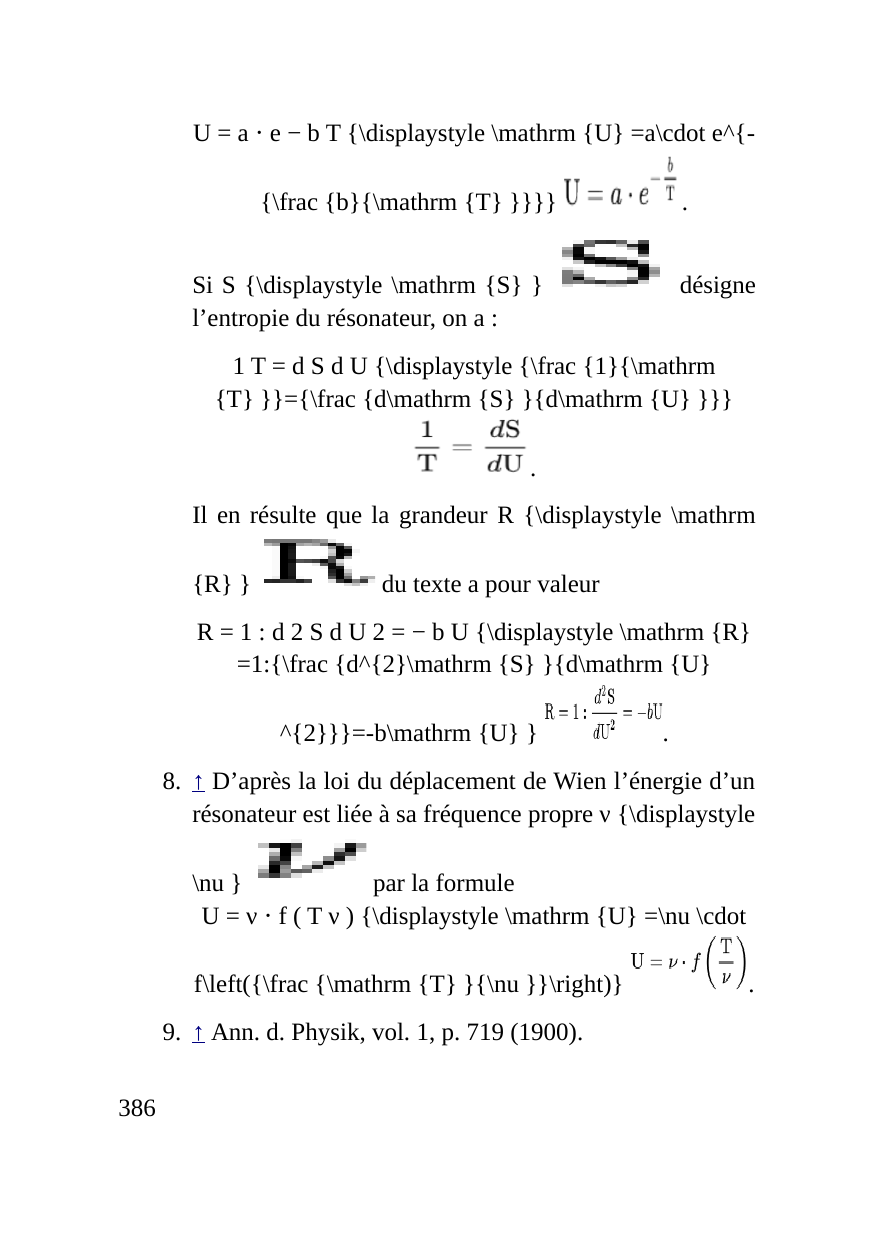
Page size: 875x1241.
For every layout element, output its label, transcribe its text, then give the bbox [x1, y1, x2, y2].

list Si S {\displaystyle \mathrm {S} } désigne l’entropie du résonateur, on a : [162, 234, 756, 332]
list 1 T = d S d U {\displaystyle {\frac {1}{\mathrm {T} }}={\frac {d\mathrm {S} }{d\mathrm {U} }}} . [162, 351, 756, 481]
list ↑ Ann. d. Physik, vol. 1, p. 719 (1900). [162, 1017, 756, 1046]
picture [630, 933, 749, 993]
list R = 1 : d 2 S d U 2 = − b U {\displaystyle \mathrm {R} =1:{\frac {d^{2}\mathrm {S} }{d\mathrm {U} ^{2}}}=-b\mathrm {U} } . [162, 617, 756, 747]
picture [411, 416, 530, 476]
list ↑ D’après la loi du déplacement de Wien l’énergie d’un résonateur est liée à sa fréquence propre ν {\displaystyle \nu } par la formule [162, 766, 756, 896]
list U = ν ⋅ f ( T ν ) {\displaystyle \mathrm {U} =\nu \cdot f\left({\frac {\mathrm {T} }{\nu }}\right)} . [162, 901, 756, 998]
picture [257, 533, 376, 593]
list U = a ⋅ e − b T {\displaystyle \mathrm {U} =a\cdot e^{-{\frac {b}{\mathrm {T} }}}} . [162, 118, 756, 216]
picture [248, 832, 367, 891]
picture [563, 151, 682, 211]
picture [552, 234, 671, 294]
list Il en résulte que la grandeur R {\displaystyle \mathrm {R} } du texte a pour valeur [162, 500, 756, 598]
picture [544, 682, 663, 742]
